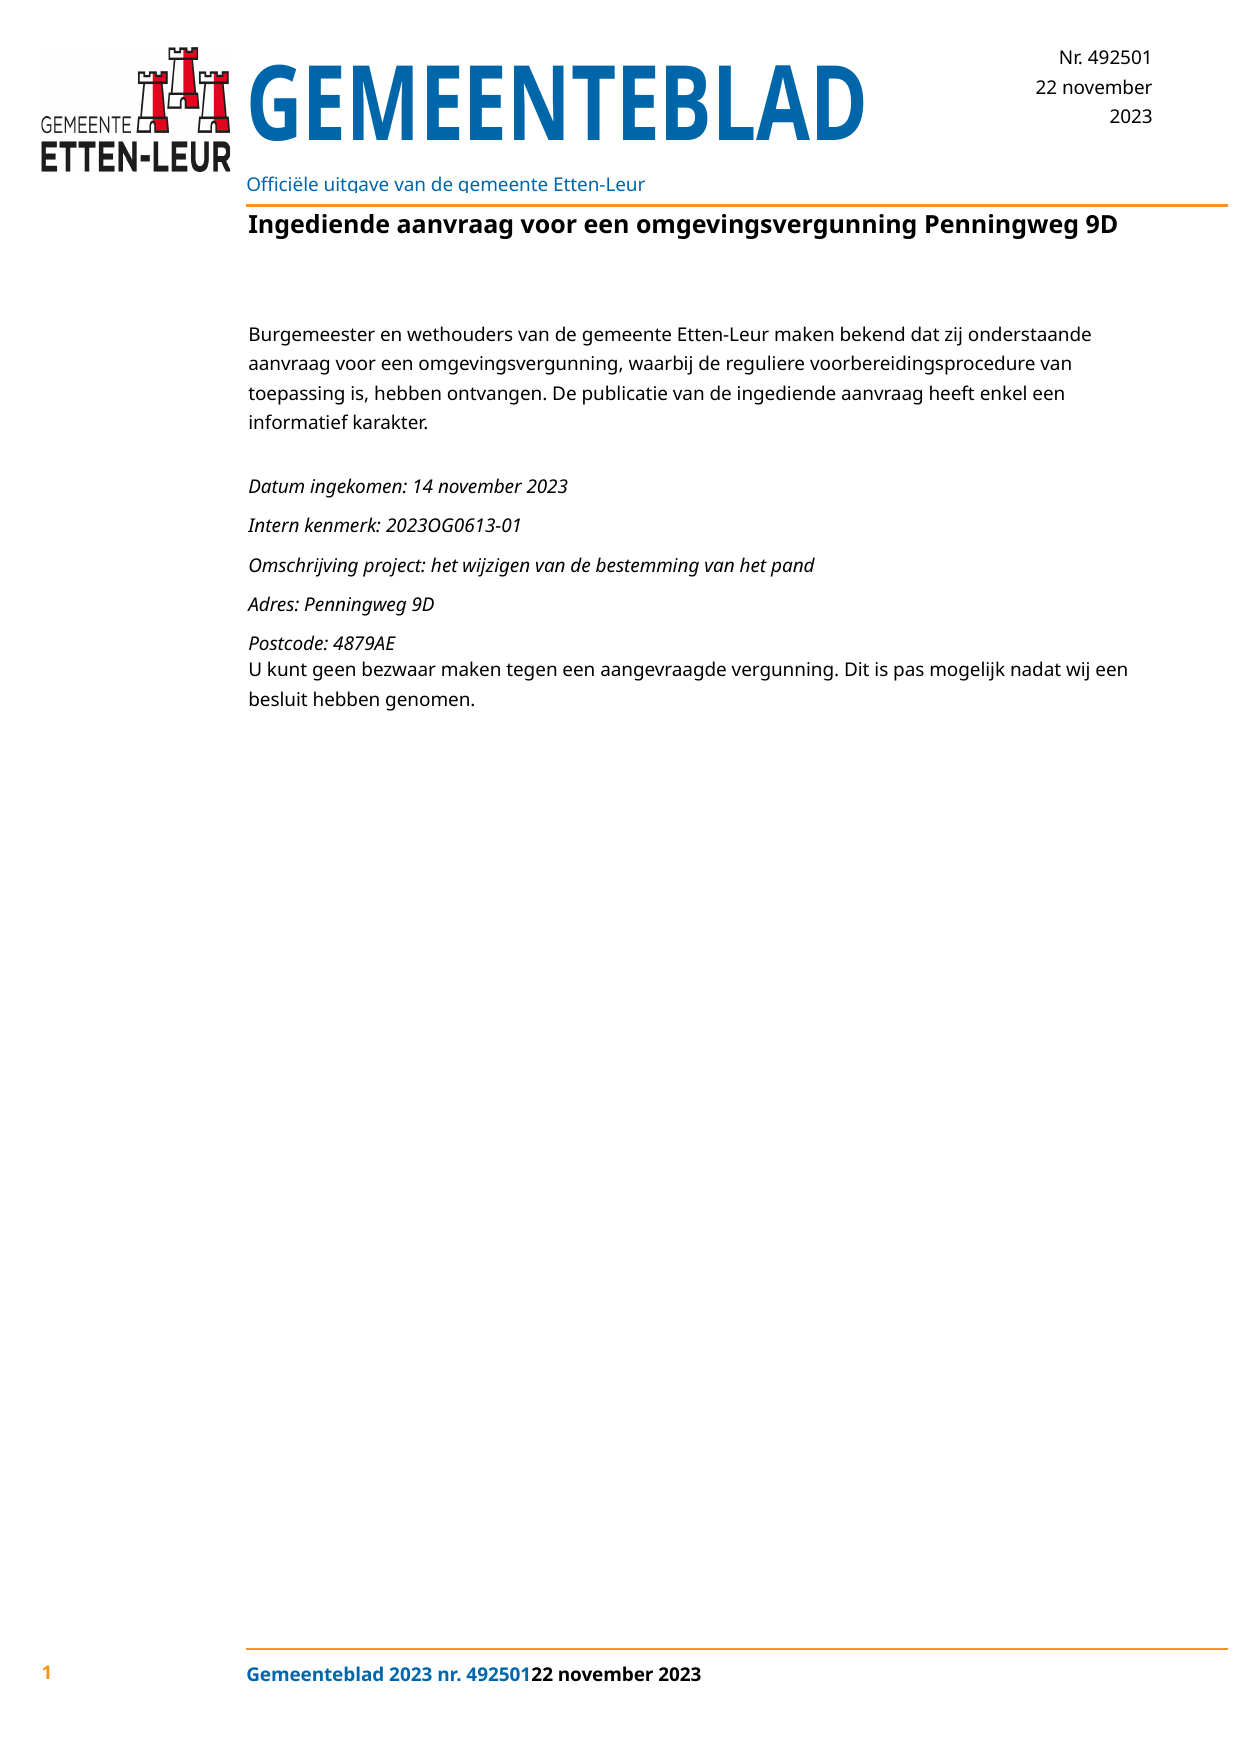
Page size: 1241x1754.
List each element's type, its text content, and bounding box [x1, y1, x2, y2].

text Intern kenmerk: 2023OG0613-01 [248, 513, 1152, 538]
text Postcode: 4879AE [248, 631, 1152, 656]
text Ingediende aanvraag voor een omgevingsvergunning Penningweg 9D [248, 207, 1152, 241]
text U kunt geen bezwaar maken tegen een aangevraagde vergunning. Dit is pas mogelijk nadat wij een besluit hebben genomen. [248, 656, 1152, 712]
text Burgemeester en wethouders van de gemeente Etten-Leur maken bekend dat zij onderstaande aanvraag voor een omgevingsvergunning, waarbij de reguliere voorbereidingsprocedure van toepassing is, hebben ontvangen. De publicatie van de ingediende aanvraag heeft enkel een informatief karakter. [248, 321, 1152, 435]
text Adres: Penningweg 9D [248, 591, 1152, 617]
text Omschrijving project: het wijzigen van de bestemming van het pand [248, 552, 1152, 578]
text Datum ingekomen: 14 november 2023 [248, 473, 1152, 499]
picture [41, 47, 231, 172]
